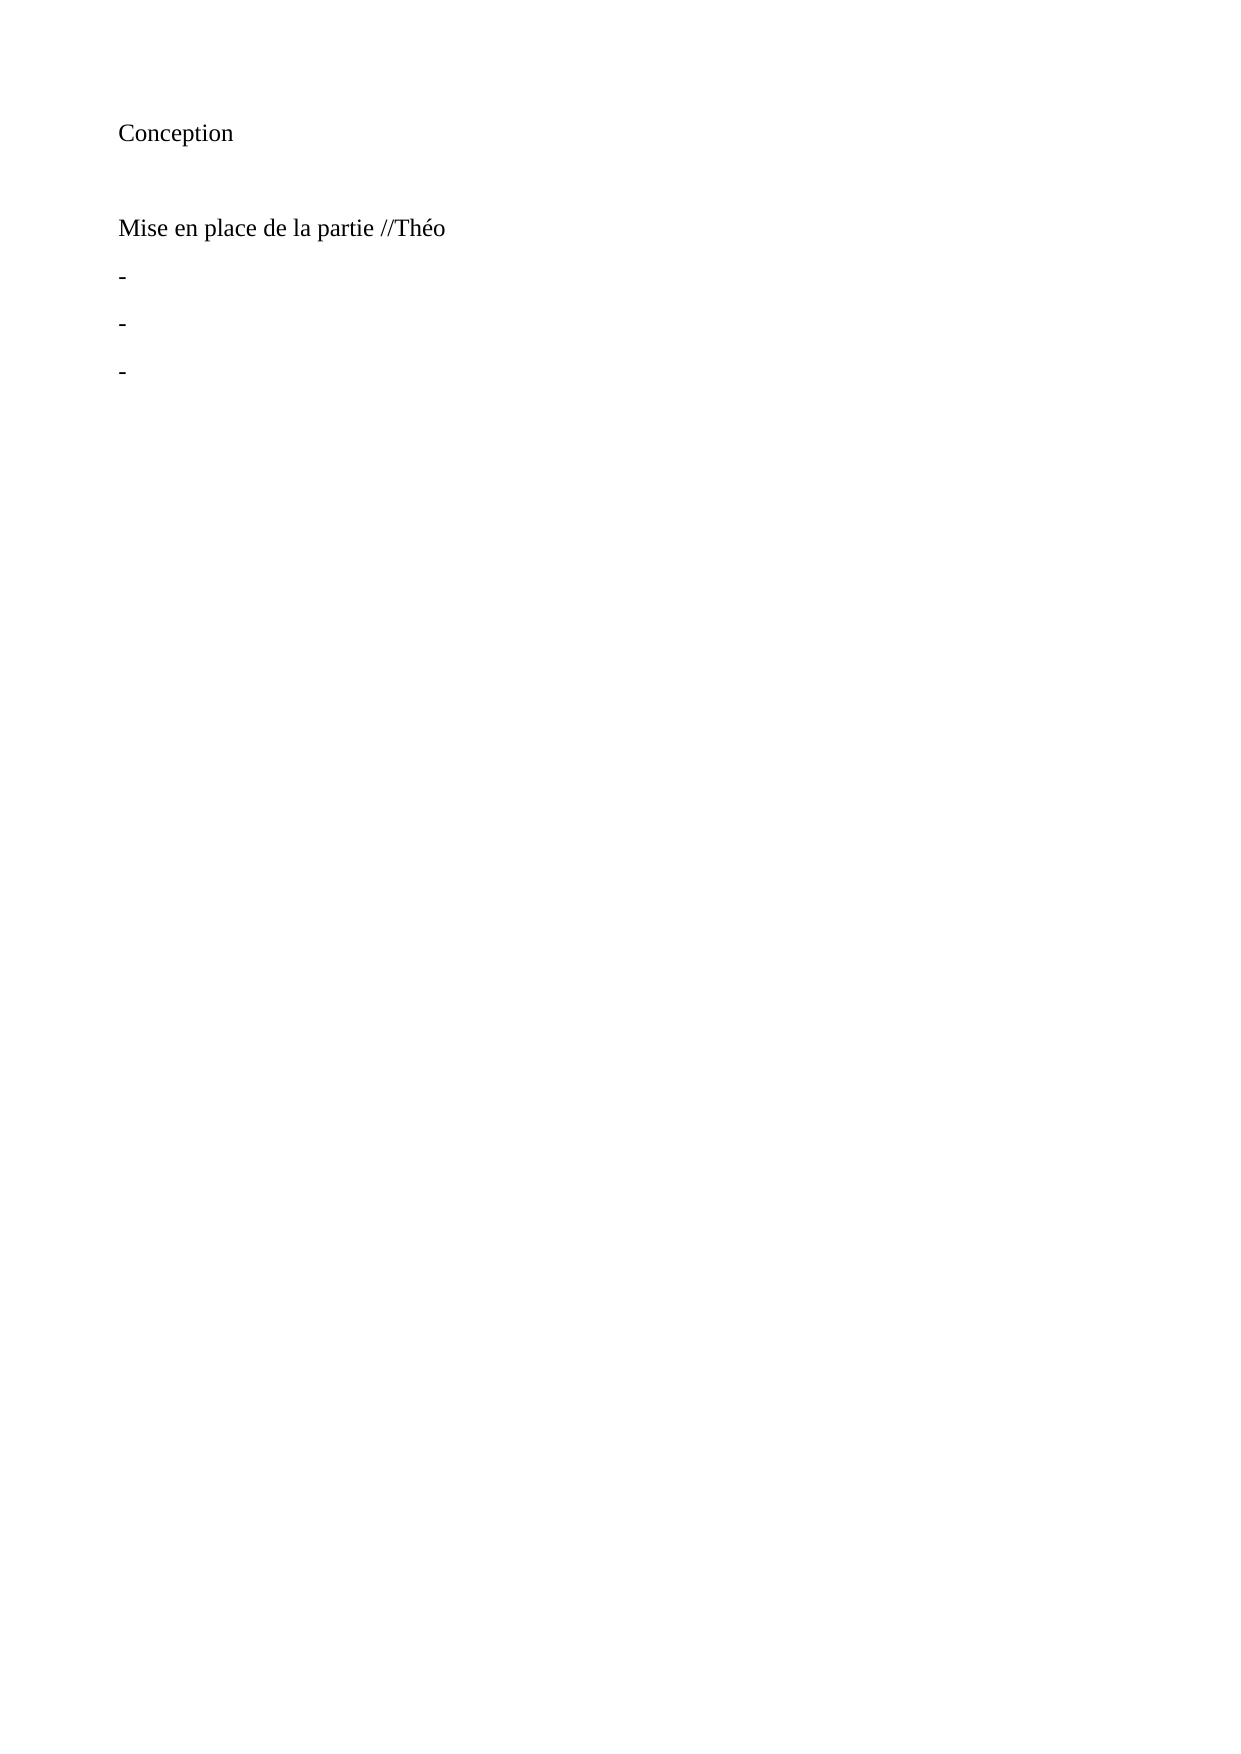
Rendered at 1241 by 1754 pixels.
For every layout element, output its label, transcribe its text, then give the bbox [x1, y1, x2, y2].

text - [118, 308, 1122, 337]
text - [118, 261, 1122, 290]
text - [118, 356, 1122, 385]
text Conception [118, 118, 1122, 147]
text Mise en place de la partie //Théo [118, 213, 1122, 242]
